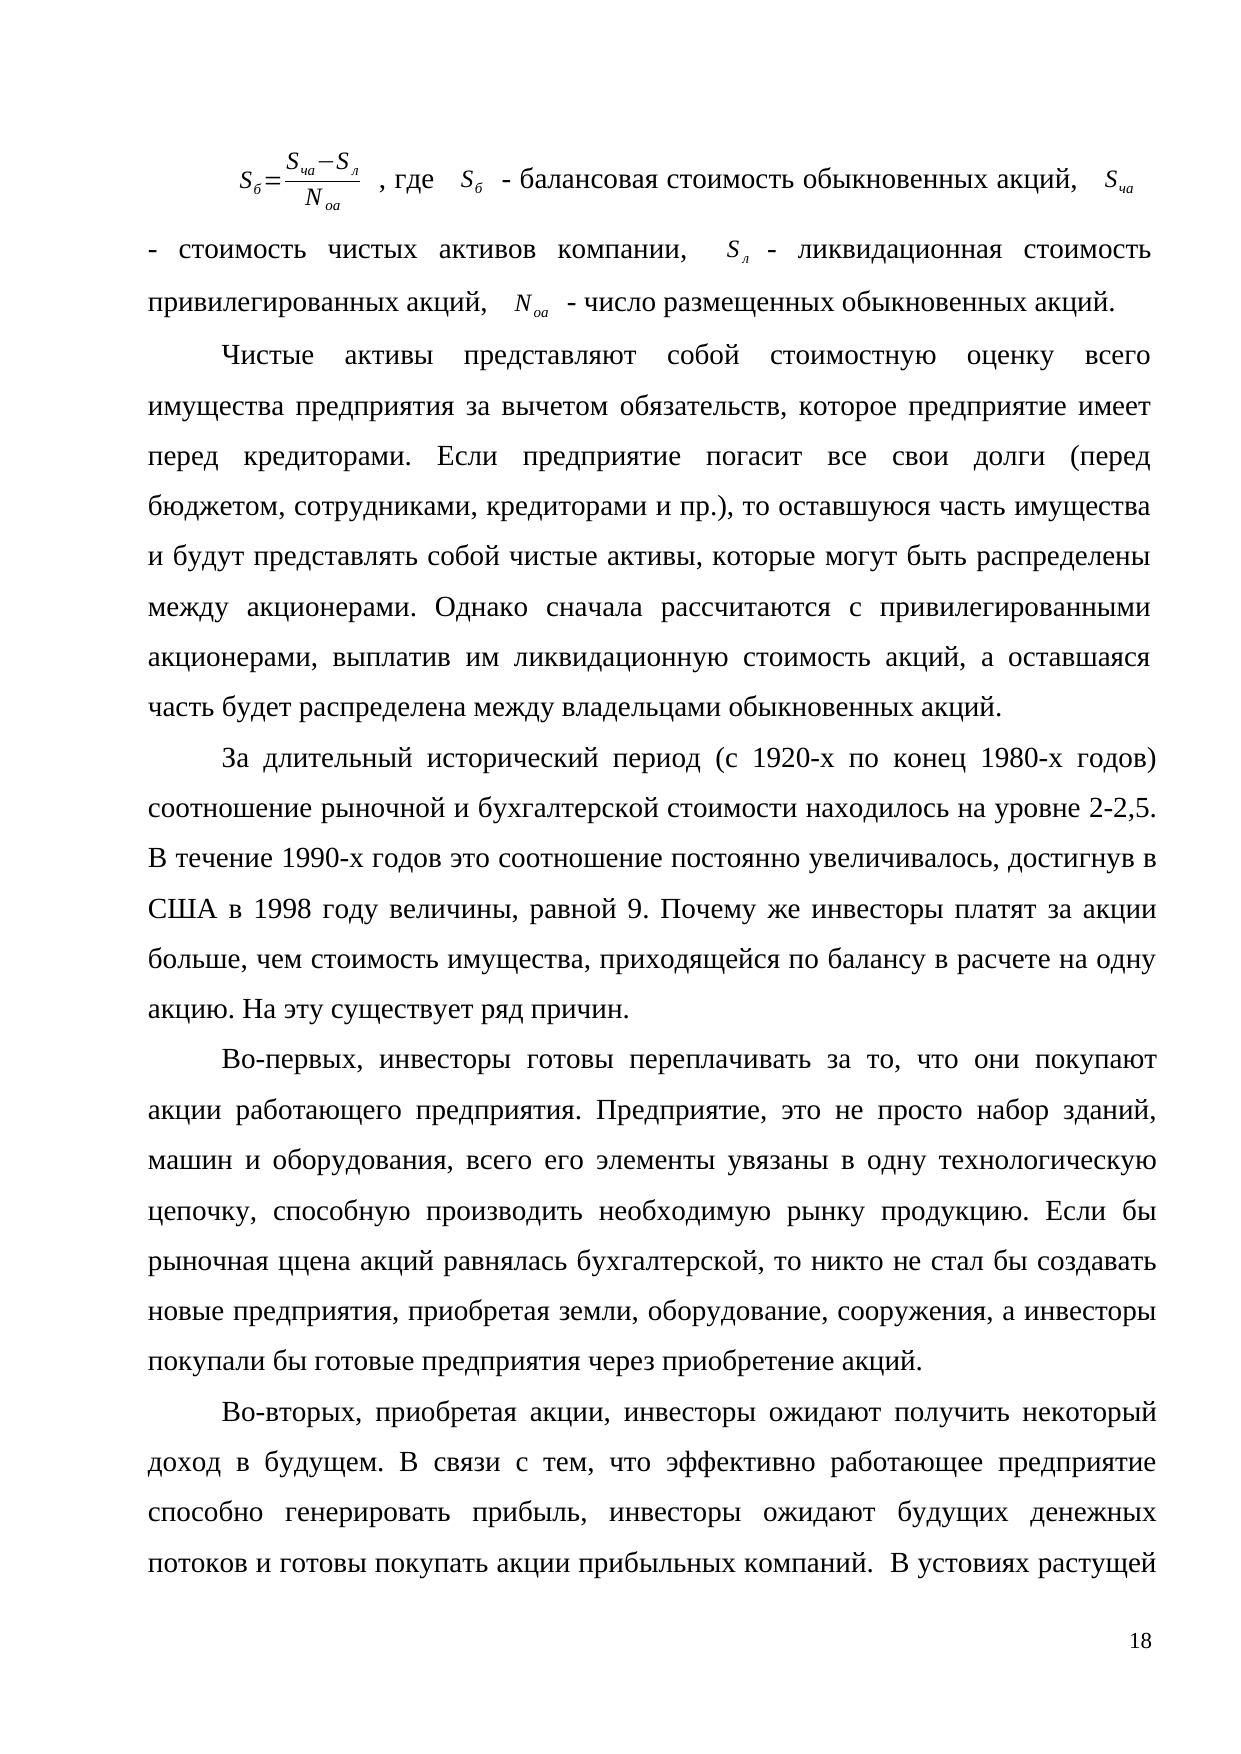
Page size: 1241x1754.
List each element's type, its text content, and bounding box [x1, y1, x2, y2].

text , где - балансовая стоимость обыкновенных акций, - стоимость чистых активов компании, - ликвидационная стоимость привилегированных акций, - число размещенных обыкновенных акций. [148, 148, 1152, 321]
text Во-вторых, приобретая акции, инвесторы ожидают получить некоторый доход в будущем. В связи с тем, что эффективно работающее предприятие способно генерировать прибыль, инвесторы ожидают будущих денежных потоков и готовы покупать акции прибыльных компаний. В устовиях растущей [148, 1394, 1158, 1578]
text За длительный исторический период (с 1920-х по конец 1980-х годов) соотношение рыночной и бухгалтерской стоимости находилось на уровне 2-2,5. В течение 1990-х годов это соотношение постоянно увеличивалось, достигнув в США в 1998 году величины, равной 9. Почему же инвесторы платят за акции больше, чем стоимость имущества, приходящейся по балансу в расчете на одну акцию. На эту существует ряд причин. [148, 740, 1158, 1025]
text Во-первых, инвесторы готовы переплачивать за то, что они покупают акции работающего предприятия. Предприятие, это не просто набор зданий, машин и оборудования, всего его элементы увязаны в одну технологическую цепочку, способную производить необходимую рынку продукцию. Если бы рыночная ццена акций равнялась бухгалтерской, то никто не стал бы создавать новые предприятия, приобретая земли, оборудование, сооружения, а инвесторы покупали бы готовые предприятия через приобретение акций. [148, 1042, 1158, 1377]
text Чистые активы представляют собой стоимостную оценку всего имущества предприятия за вычетом обязательств, которое предприятие имеет перед кредиторами. Если предприятие погасит все свои долги (перед бюджетом, сотрудниками, кредиторами и пр.), то оставшуюся часть имущества и будут представлять собой чистые активы, которые могут быть распределены между акционерами. Однако сначала рассчитаются с привилегированными акционерами, выплатив им ликвидационную стоимость акций, а оставшаяся часть будет распределена между владельцами обыкновенных акций. [148, 337, 1152, 723]
